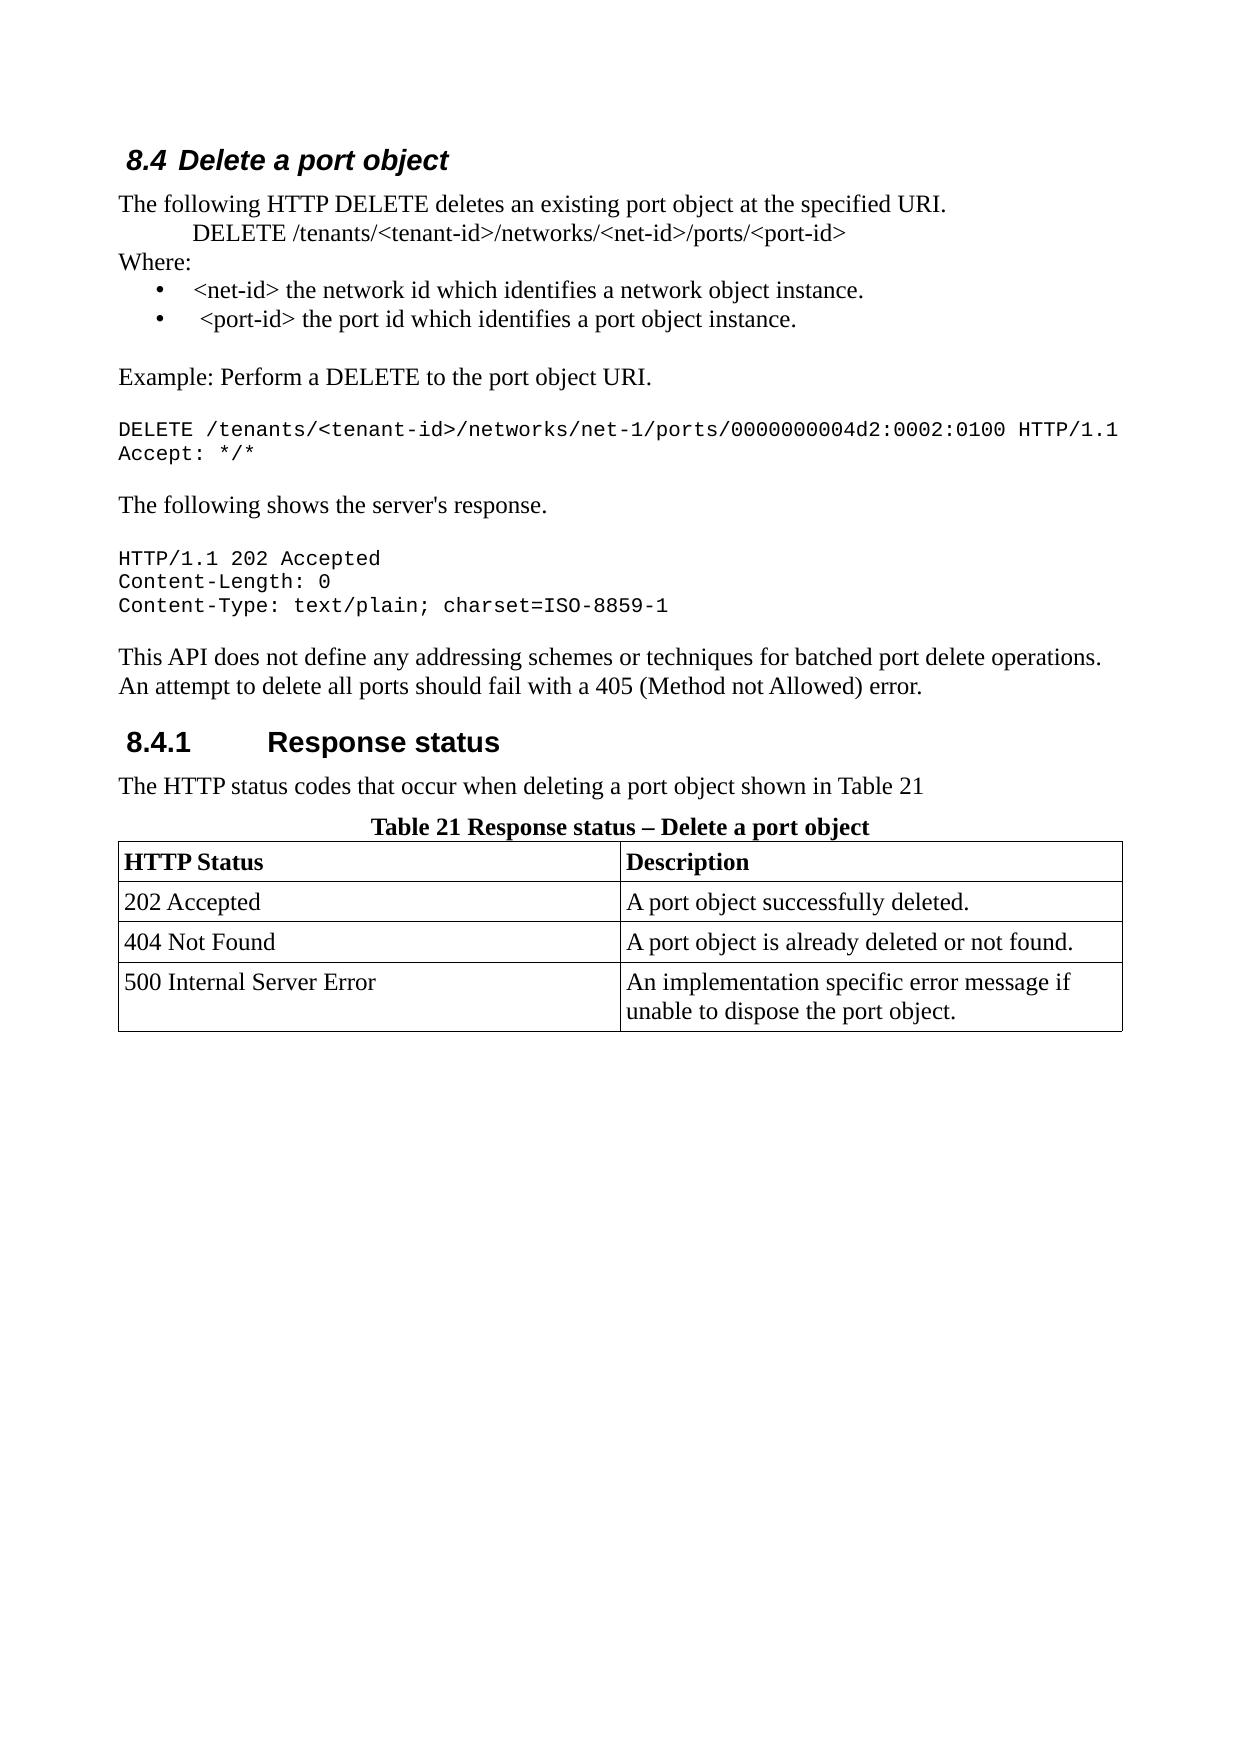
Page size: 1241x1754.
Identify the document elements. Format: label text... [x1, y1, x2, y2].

table_cell A port object is already deleted or not found. [621, 922, 1122, 962]
table_header Description [621, 842, 1122, 881]
table_cell 404 Not Found [119, 922, 620, 962]
subtitle Table ２１ Response status – Delete a port object [118, 812, 1122, 841]
table_cell A port object successfully deleted. [621, 882, 1122, 921]
text This API does not define any addressing schemes or techniques for batched port delete operations. An attempt to delete all ports should fail with a 405 (Method not Allowed) error. [118, 642, 1122, 700]
text The following HTTP DELETE deletes an existing port object at the specified URI. [118, 189, 1122, 218]
list <port-id> the port id which identifies a port object instance. [156, 304, 1122, 333]
subtitle Response status [118, 725, 1122, 758]
text DELETE /tenants/<tenant-id>/networks/<net-id>/ports/<port-id> [192, 218, 1122, 247]
text Example: Perform a DELETE to the port object URI. [118, 362, 1122, 390]
text The following shows the server's response. [118, 490, 1122, 519]
text Content-Length: 0 [118, 571, 1122, 595]
text DELETE /tenants/<tenant-id>/networks/net-1/ports/0000000004d2:0002:0100 HTTP/1.1 [118, 419, 1122, 443]
subtitle Delete a port object [118, 143, 1122, 177]
text HTTP/1.1 202 Accepted [118, 548, 1122, 571]
table_cell An implementation specific error message if unable to dispose the port object. [621, 963, 1122, 1031]
text The HTTP status codes that occur when deleting a port object shown in Table 21 [118, 771, 1122, 799]
list <net-id> the network id which identifies a network object instance. [156, 275, 1122, 304]
table_cell 500 Internal Server Error [119, 963, 620, 1031]
text Content-Type: text/plain; charset=ISO-8859-1 [118, 595, 1122, 618]
text Accept: */* [118, 443, 1122, 466]
text Where: [118, 247, 1122, 275]
table_cell 202 Accepted [119, 882, 620, 921]
table_header HTTP Status [119, 842, 620, 881]
